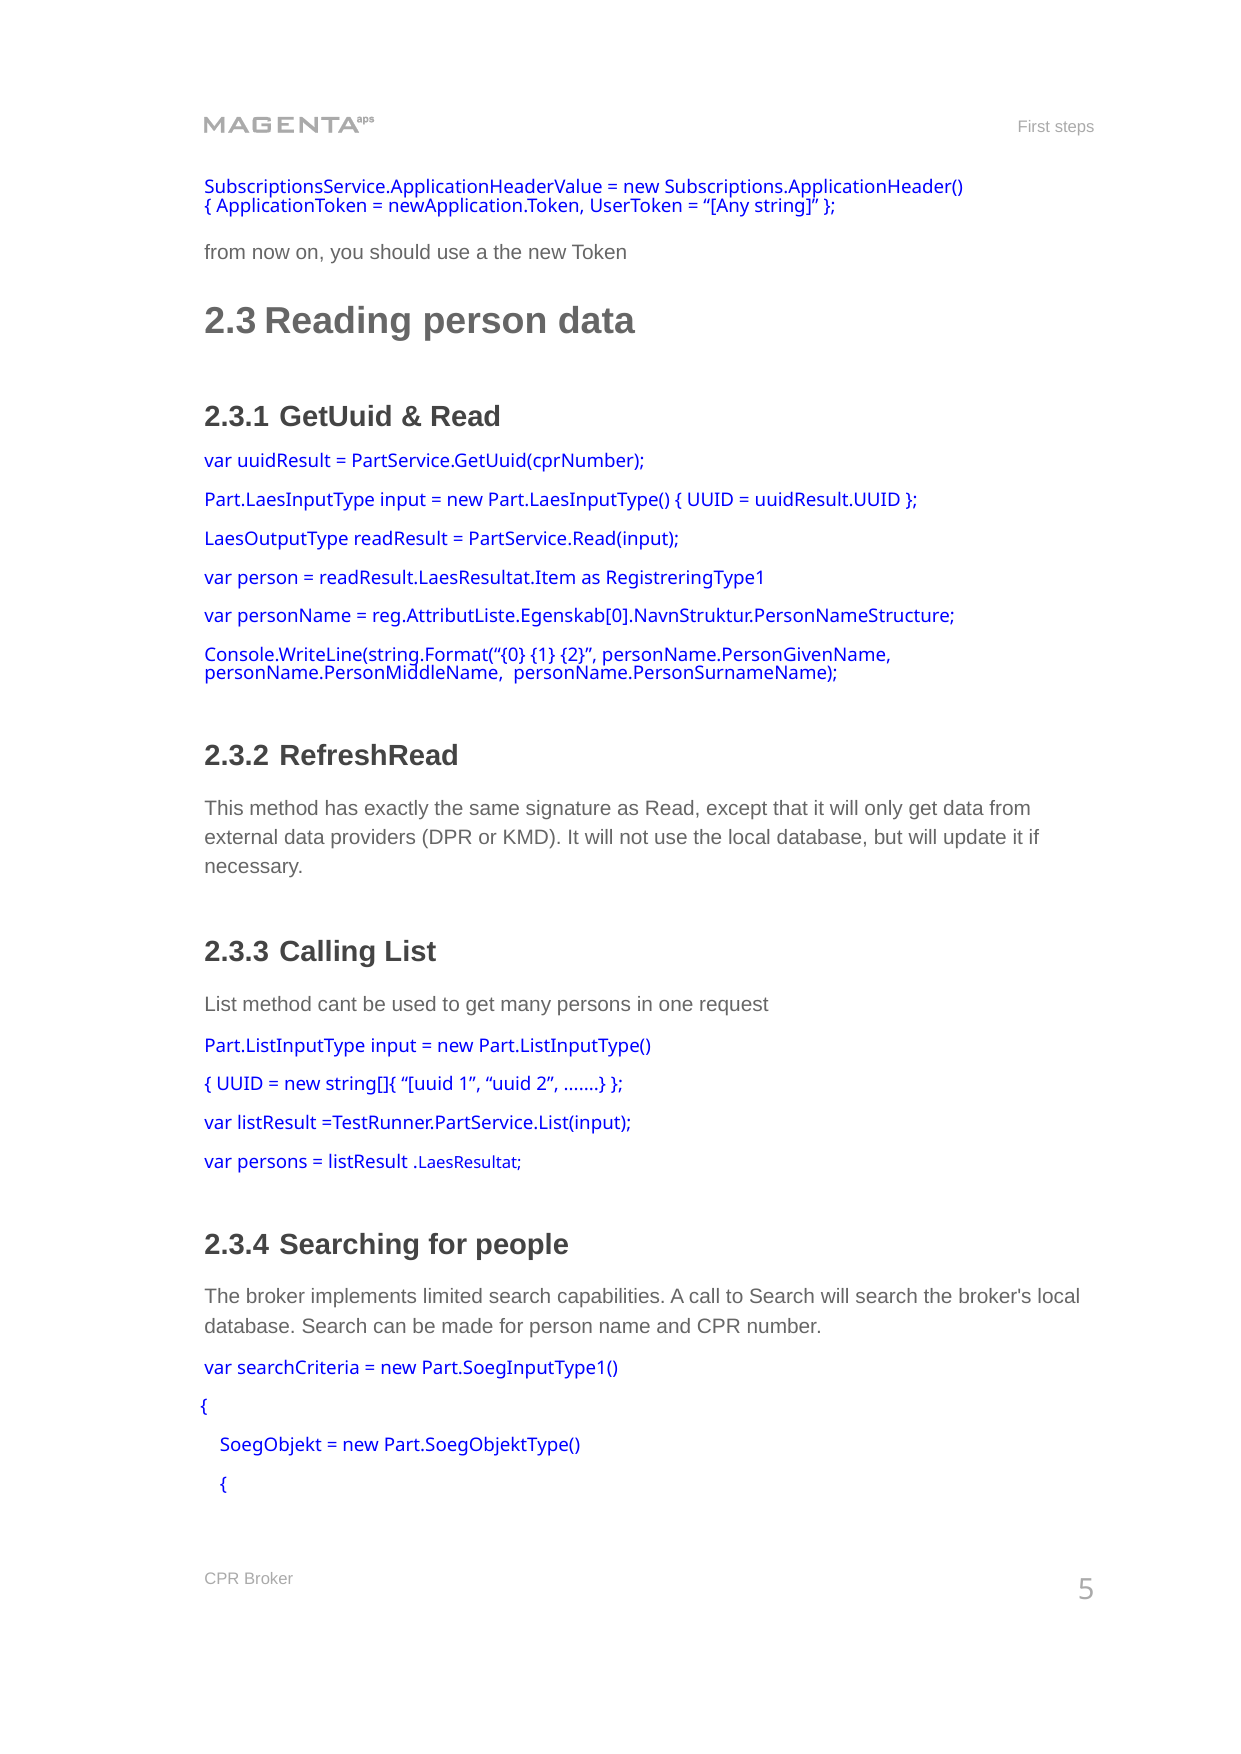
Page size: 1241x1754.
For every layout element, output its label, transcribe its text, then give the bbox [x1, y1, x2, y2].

subtitle RefreshRead [204, 719, 1094, 777]
text var persons = listResult .LaesResultat; [204, 1154, 1094, 1172]
text var personName = reg.AttributListe.Egenskab[0].NavnStruktur.PersonNameStructure; [204, 608, 1094, 627]
text LaesOutputType readResult = PartService.Read(input); [204, 531, 1094, 549]
text var person = readResult.LaesResultat.Item as RegistreringType1 [204, 570, 1094, 588]
text List method cant be used to get many persons in one request [204, 988, 1094, 1017]
text { UUID = new string[]{ “[uuid 1”, “uuid 2”, .......} }; [204, 1076, 1094, 1094]
text SoegObjekt = new Part.SoegObjektType() [142, 1437, 1094, 1455]
text Part.ListInputType input = new Part.ListInputType() [204, 1038, 1094, 1056]
subtitle Searching for people [204, 1208, 1094, 1266]
text var uuidResult = PartService.GetUuid(cprNumber); [204, 453, 1094, 471]
text from now on, you should use a the new Token [204, 236, 1094, 266]
text { [142, 1476, 1094, 1494]
text var searchCriteria = new Part.SoegInputType1() [204, 1360, 1094, 1378]
subtitle Reading person data [204, 286, 1094, 345]
text Console.WriteLine(string.Format(“{0} {1} {2}”, personName.PersonGivenName, personName.PersonMiddleName, personName.PersonSurnameName); [204, 647, 1094, 683]
text This method has exactly the same signature as Read, except that it will only get data from external data providers (DPR or KMD). It will not use the local database, but will update it if necessary. [204, 792, 1094, 879]
subtitle GetUuid & Read [204, 380, 1094, 438]
text SubscriptionsService.ApplicationHeaderValue = new Subscriptions.ApplicationHeader() { ApplicationToken = newApplication.Token, UserToken = “[Any string]” }; [204, 179, 1094, 216]
subtitle Calling List [204, 915, 1094, 973]
text var listResult =TestRunner.PartService.List(input); [204, 1115, 1094, 1133]
text The broker implements limited search capabilities. A call to Search will search the broker's local database. Search can be made for person name and CPR number. [204, 1281, 1094, 1339]
text { [142, 1398, 1094, 1417]
text Part.LaesInputType input = new Part.LaesInputType() { UUID = uuidResult.UUID }; [204, 492, 1094, 510]
